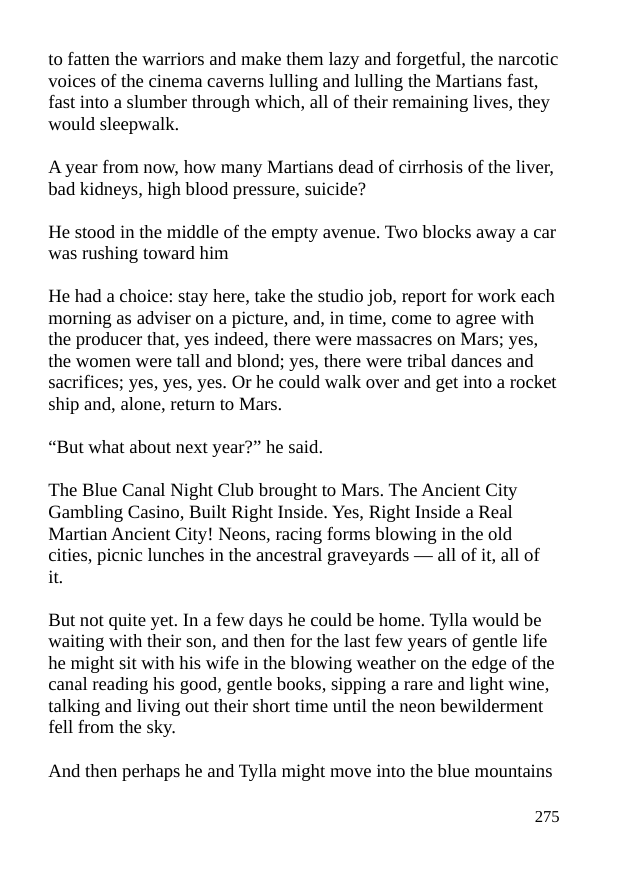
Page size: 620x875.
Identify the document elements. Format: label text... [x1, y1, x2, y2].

text to fatten the warriors and make them lazy and forgetful, the narcotic voices of the cinema caverns lulling and lulling the Martians fast, fast into a slumber through which, all of their remaining lives, they would sleepwalk. A year from now, how many Martians dead of cirrhosis of the liver, bad kidneys, high blood pressure, suicide? He stood in the middle of the empty avenue. Two blocks away a car was rushing toward him He had a choice: stay here, take the studio job, report for work each morning as adviser on a picture, and, in time, come to agree with the producer that, yes indeed, there were massacres on Mars; yes, the women were tall and blond; yes, there were tribal dances and sacrifices; yes, yes, yes. Or he could walk over and get into a rocket ship and, alone, return to Mars. “But what about next year?” he said. The Blue Canal Night Club brought to Mars. The Ancient City Gambling Casino, Built Right Inside. Yes, Right Inside a Real Martian Ancient City! Neons, racing forms blowing in the old cities, picnic lunches in the ancestral graveyards — all of it, all of it. But not quite yet. In a few days he could be home. Tylla would be waiting with their son, and then for the last few years of gentle life he might sit with his wife in the blowing weather on the edge of the canal reading his good, gentle books, sipping a rare and light wine, talking and living out their short time until the neon bewilderment fell from the sky. And then perhaps he and Tylla might move into the blue mountains [48, 48, 559, 781]
